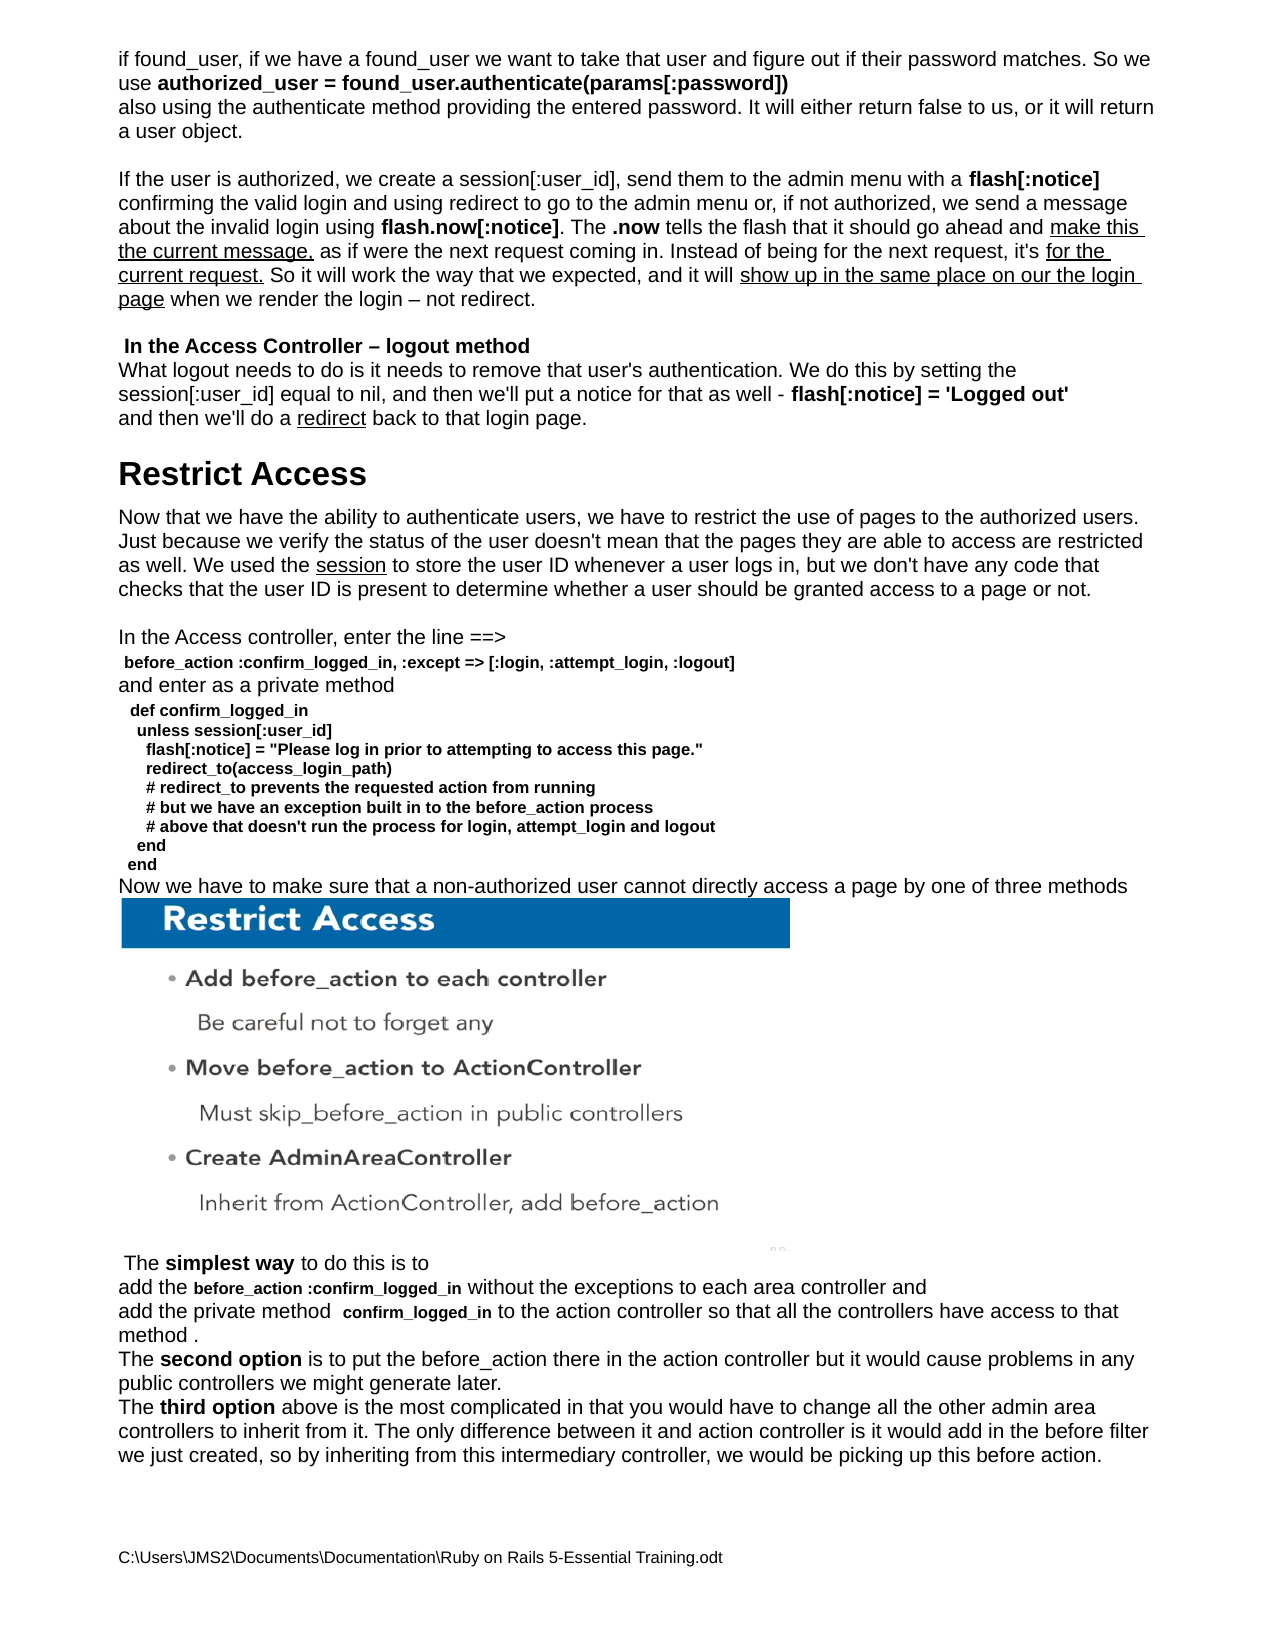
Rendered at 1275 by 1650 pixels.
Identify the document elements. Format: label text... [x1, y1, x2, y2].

text In the Access controller, enter the line ==> [118, 625, 1157, 649]
picture [206, 898, 790, 946]
text before_action :confirm_logged_in, :except => [:login, :attempt_login, :logout] [118, 649, 1157, 673]
text The third option above is the most complicated in that you would have to change all the other admin area controllers to inherit from it. The only difference between it and action controller is it would add in the before filter we just created, so by inheriting from this intermediary controller, we would be picking up this before action. [118, 1394, 1157, 1466]
text If the user is authorized, we create a session[:user_id], send them to the admin menu with a flash[:notice] confirming the valid login and using redirect to go to the admin menu or, if not authorized, we send a message about the invalid login using flash.now[:notice]. The .now tells the flash that it should go ahead and make this the current message, as if were the next request coming in. Instead of being for the next request, it's for the current request. So it will work the way that we expected, and it will show up in the same place on our the login page when we render the login – not redirect. [118, 167, 1157, 310]
text Now that we have the ability to authenticate users, we have to restrict the use of pages to the authorized users. Just because we verify the status of the user doesn't mean that the pages they are able to access are restricted as well. We used the session to store the user ID whenever a user logs in, but we don't have any code that checks that the user ID is present to determine whether a user should be granted access to a page or not. [118, 505, 1157, 601]
subtitle Restrict Access [118, 454, 1157, 493]
text add the private method confirm_logged_in to the action controller so that all the controllers have access to that method . [118, 1299, 1157, 1347]
text and enter as a private method [118, 673, 1157, 697]
text if found_user, if we have a found_user we want to take that user and figure out if their password matches. So we use authorized_user = found_user.authenticate(params[:password]) [118, 47, 1157, 95]
text In the Access Controller – logout method [118, 334, 1157, 358]
text The simplest way to do this is to [118, 1251, 1157, 1275]
text add the before_action :confirm_logged_in without the exceptions to each area controller and [118, 1275, 1157, 1299]
picture [206, 949, 790, 1251]
text def confirm_logged_in unless session[:user_id] flash[:notice] = "Please log in prior to attempting to access this page." redirect_to(access_login_path) # redirect_to prevents the requested action from running # but we have an exception built in to the before_action process # above that doesn't run the process for login, attempt_login and logout end end [118, 697, 1157, 874]
text What logout needs to do is it needs to remove that user's authentication. We do this by setting the session[:user_id] equal to nil, and then we'll put a notice for that as well - flash[:notice] = 'Logged out' [118, 358, 1157, 406]
text also using the authenticate method providing the entered password. It will either return false to us, or it will return a user object. [118, 95, 1157, 143]
text The second option is to put the before_action there in the action controller but it would cause problems in any public controllers we might generate later. [118, 1347, 1157, 1394]
text and then we'll do a redirect back to that login page. [118, 406, 1157, 430]
text Now we have to make sure that a non-authorized user cannot directly access a page by one of three methods [118, 874, 1157, 898]
